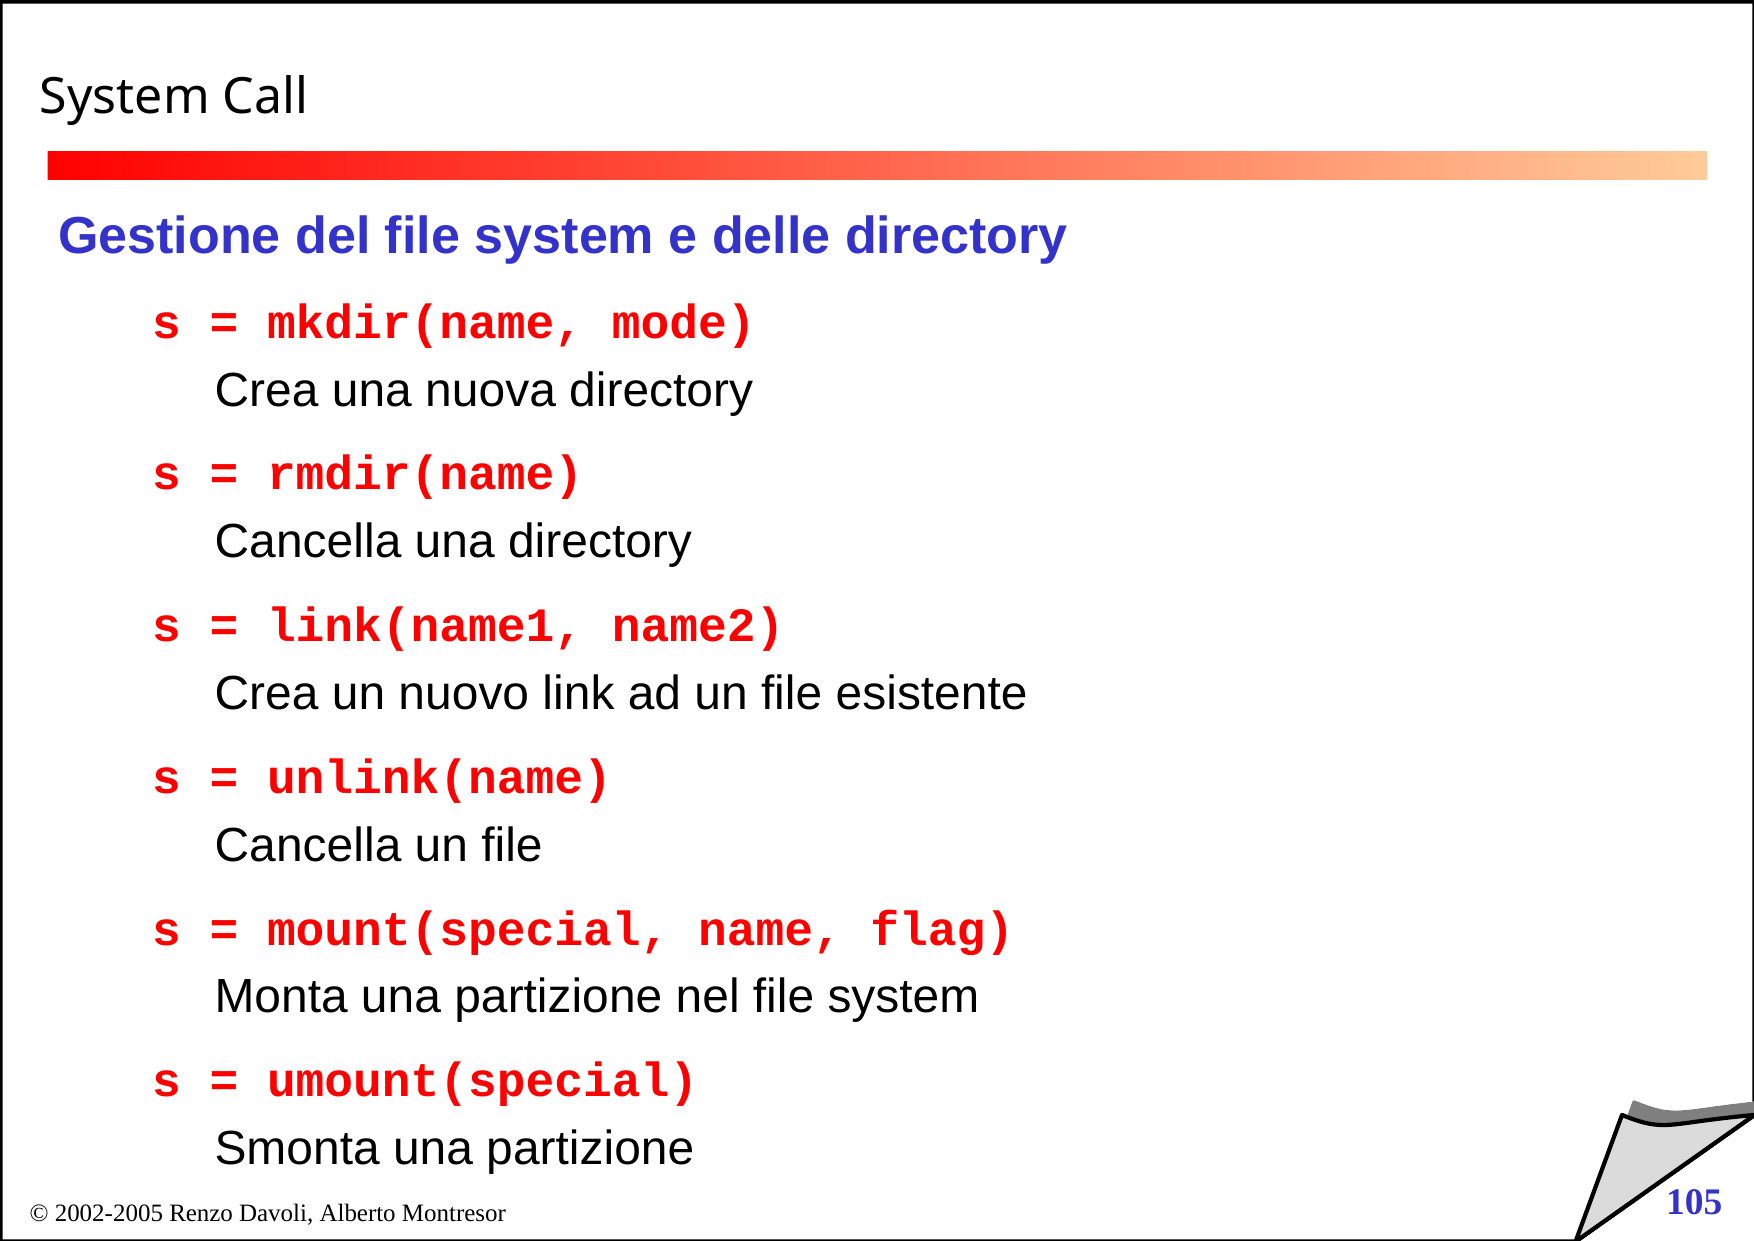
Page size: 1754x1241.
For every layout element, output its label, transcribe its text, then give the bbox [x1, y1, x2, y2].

title System Call [40, 49, 1713, 144]
list Gestione del file system e delle directory s = mkdir(name, mode) Crea una nuova directory s = rmdir(name) Cancella una directory s = link(name1, name2) Crea un nuovo link ad un file esistente s = unlink(name) Cancella un file s = mount(special, name, flag) Monta una partizione nel file system s = umount(special) Smonta una partizione [58, 206, 1706, 1182]
